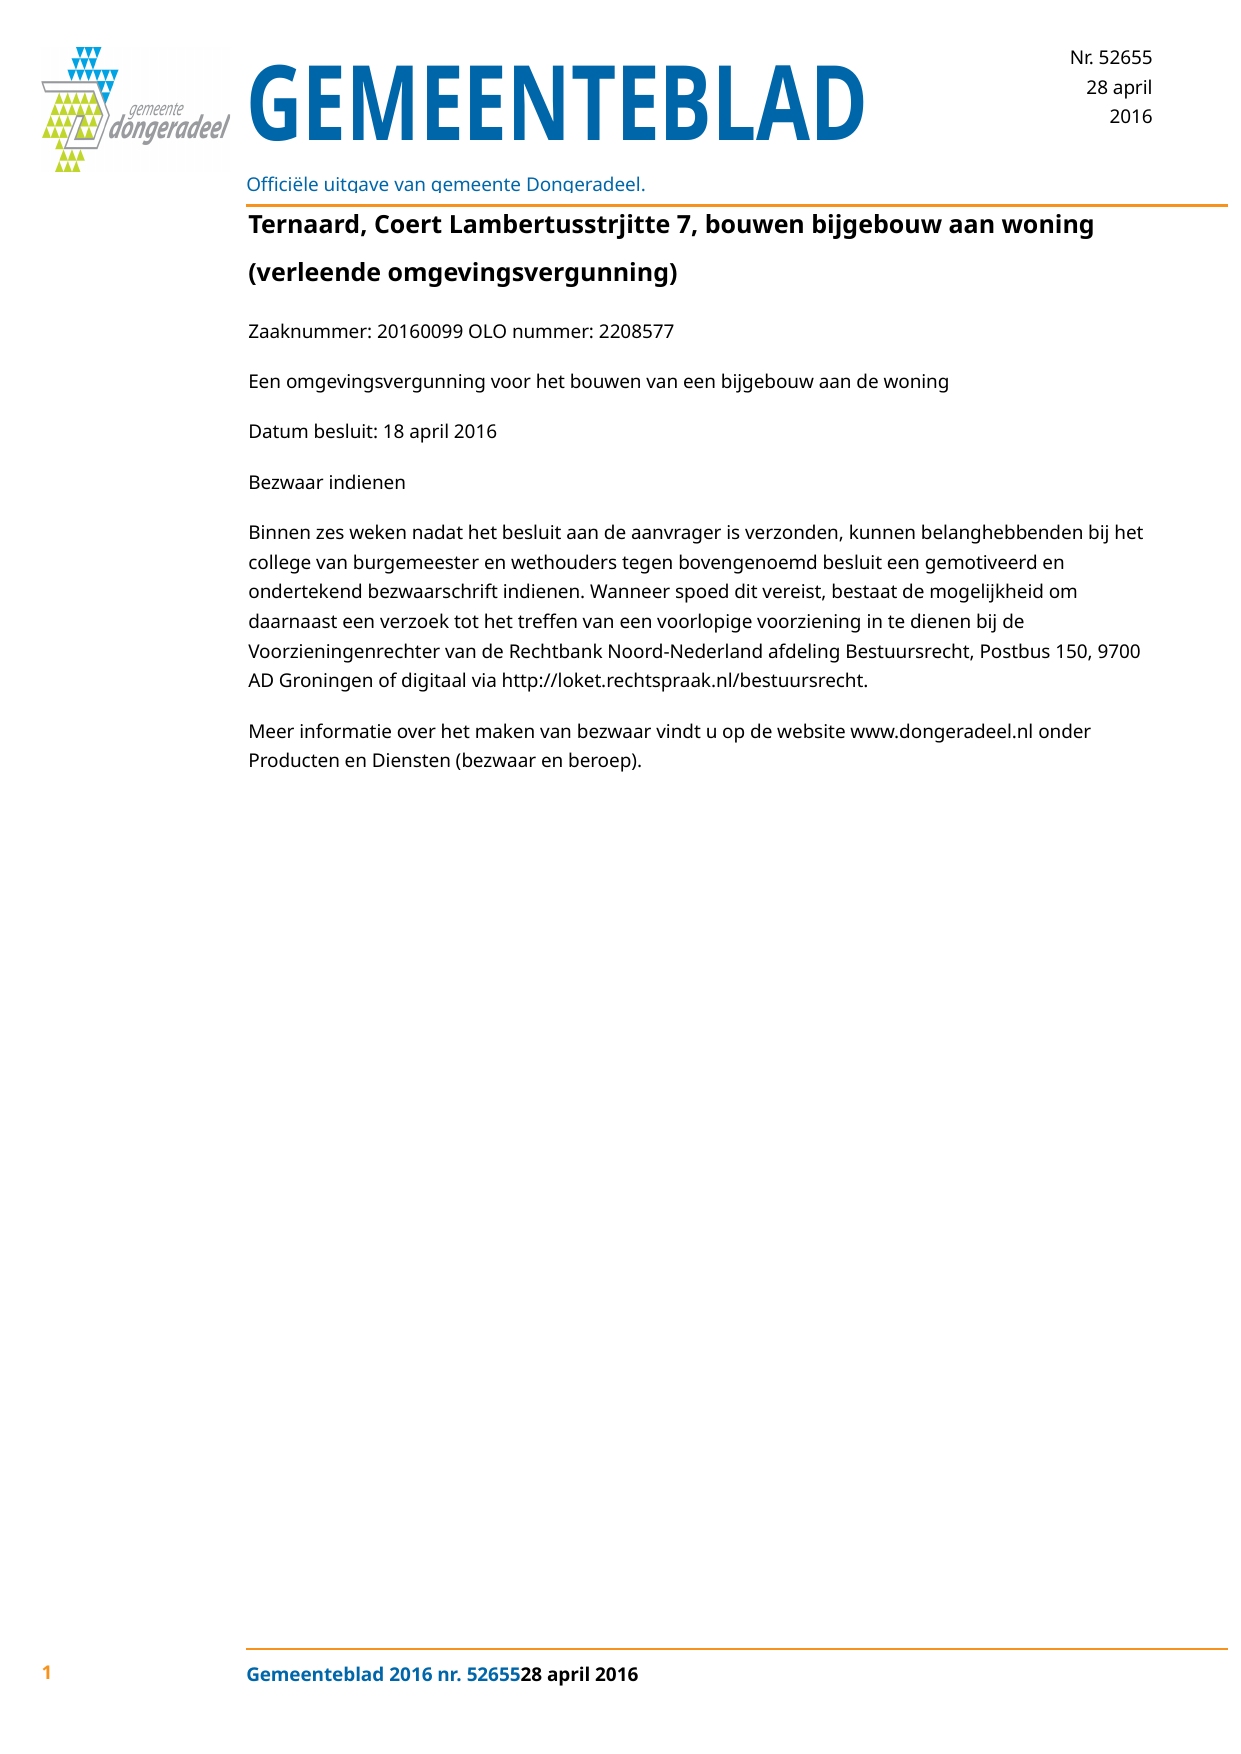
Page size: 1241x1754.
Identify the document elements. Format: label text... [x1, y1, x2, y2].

text Binnen zes weken nadat het besluit aan de aanvrager is verzonden, kunnen belanghebbenden bij het college van burgemeester en wethouders tegen bovengenoemd besluit een gemotiveerd en ondertekend bezwaarschrift indienen. Wanneer spoed dit vereist, bestaat de mogelijkheid om daarnaast een verzoek tot het treffen van een voorlopige voorziening in te dienen bij de Voorzieningenrechter van de Rechtbank Noord-Nederland afdeling Bestuursrecht, Postbus 150, 9700 AD Groningen of digitaal via http://loket.rechtspraak.nl/bestuursrecht. [248, 519, 1152, 693]
text Een omgevingsvergunning voor het bouwen van een bijgebouw aan de woning [248, 368, 1152, 394]
picture [99, 72, 104, 80]
picture [107, 73, 113, 80]
text Meer informatie over het maken van bezwaar vindt u op de website www.dongeradeel.nl onder Producten en Diensten (bezwaar en beroep). [248, 718, 1152, 773]
text Ternaard, Coert Lambertusstrjitte 7, bouwen bijgebouw aan woning (verleende omgevingsvergunning) [248, 207, 1152, 288]
text Zaaknummer: 20160099 OLO nummer: 2208577 [248, 318, 1152, 344]
picture [41, 47, 231, 172]
text Datum besluit: 18 april 2016 [248, 419, 1152, 444]
text Bezwaar indienen [248, 469, 1152, 495]
